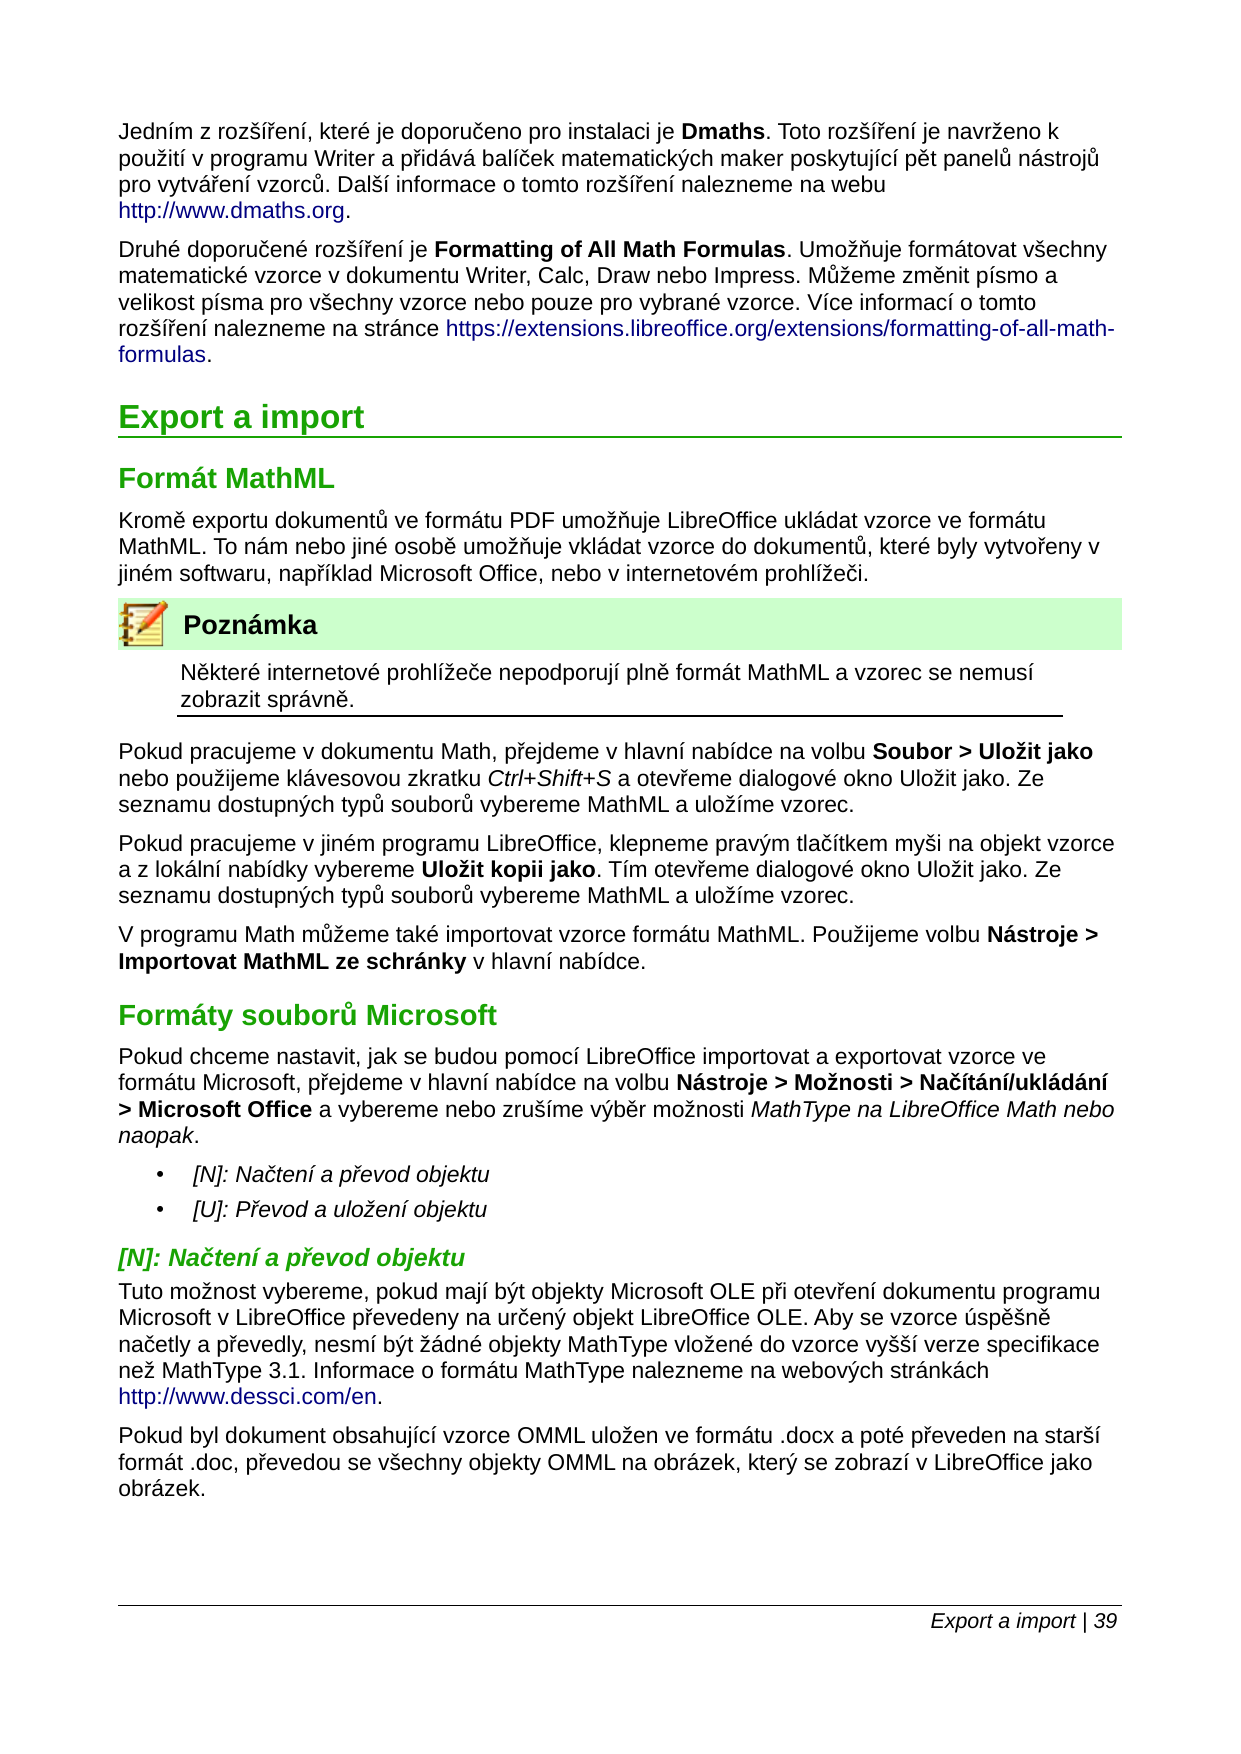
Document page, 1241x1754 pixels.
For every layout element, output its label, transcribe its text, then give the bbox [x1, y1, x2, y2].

subtitle Formáty souborů Microsoft [118, 998, 1122, 1031]
text Pokud pracujeme v dokumentu Math, přejdeme v hlavní nabídce na volbu Soubor > Uložit jako nebo použijeme klávesovou zkratku Ctrl+Shift+S a otevřeme dialogové okno Uložit jako. Ze seznamu dostupných typů souborů vybereme MathML a uložíme vzorec. [118, 738, 1122, 817]
text Jedním z rozšíření, které je doporučeno pro instalaci je Dmaths. Toto rozšíření je navrženo k použití v programu Writer a přidává balíček matematických maker poskytující pět panelů nástrojů pro vytváření vzorců. Další informace o tomto rozšíření nalezneme na webu http://www.dmaths.org. [118, 118, 1122, 223]
subtitle Poznámka [118, 598, 1122, 650]
text Druhé doporučené rozšíření je Formatting of All Math Formulas. Umožňuje formátovat všechny matematické vzorce v dokumentu Writer, Calc, Draw nebo Impress. Můžeme změnit písmo a velikost písma pro všechny vzorce nebo pouze pro vybrané vzorce. Více informací o tomto rozšíření nalezneme na stránce https://extensions.libreoffice.org/extensions/formatting-of-all-math-formulas. [118, 236, 1122, 368]
text Tuto možnost vybereme, pokud mají být objekty Microsoft OLE při otevření dokumentu programu Microsoft v LibreOffice převedeny na určený objekt LibreOffice OLE. Aby se vzorce úspěšně načetly a převedly, nesmí být žádné objekty MathType vložené do vzorce vyšší verze specifikace než MathType 3.1. Informace o formátu MathType nalezneme na webových stránkách http://www.dessci.com/en. [118, 1278, 1122, 1409]
text Kromě exportu dokumentů ve formátu PDF umožňuje LibreOffice ukládat vzorce ve formátu MathML. To nám nebo jiné osobě umožňuje vkládat vzorce do dokumentů, které byly vytvořeny v jiném softwaru, například Microsoft Office, nebo v internetovém prohlížeči. [118, 507, 1122, 586]
subtitle Export a import [118, 397, 1122, 436]
subtitle [N]: Načtení a převod objektu [118, 1243, 1122, 1272]
text V programu Math můžeme také importovat vzorce formátu MathML. Použijeme volbu Nástroje > Importovat MathML ze schránky v hlavní nabídce. [118, 921, 1122, 974]
text Některé internetové prohlížeče nepodporují plně formát MathML a vzorec se nemusí zobrazit správně. [177, 656, 1063, 715]
text Pokud pracujeme v jiném programu LibreOffice, klepneme pravým tlačítkem myši na objekt vzorce a z lokální nabídky vybereme Uložit kopii jako. Tím otevřeme dialogové okno Uložit jako. Ze seznamu dostupných typů souborů vybereme MathML a uložíme vzorec. [118, 830, 1122, 909]
subtitle Formát MathML [118, 461, 1122, 495]
list [U]: Převod a uložení objektu [156, 1196, 1122, 1222]
picture [119, 599, 170, 650]
text Pokud chceme nastavit, jak se budou pomocí LibreOffice importovat a exportovat vzorce ve formátu Microsoft, přejdeme v hlavní nabídce na volbu Nástroje > Možnosti > Načítání/ukládání > Microsoft Office a vybereme nebo zrušíme výběr možnosti MathType na LibreOffice Math nebo naopak. [118, 1043, 1122, 1148]
text Pokud byl dokument obsahující vzorce OMML uložen ve formátu .docx a poté převeden na starší formát .doc, převedou se všechny objekty OMML na obrázek, který se zobrazí v LibreOffice jako obrázek. [118, 1422, 1122, 1501]
list [N]: Načtení a převod objektu [156, 1161, 1122, 1187]
